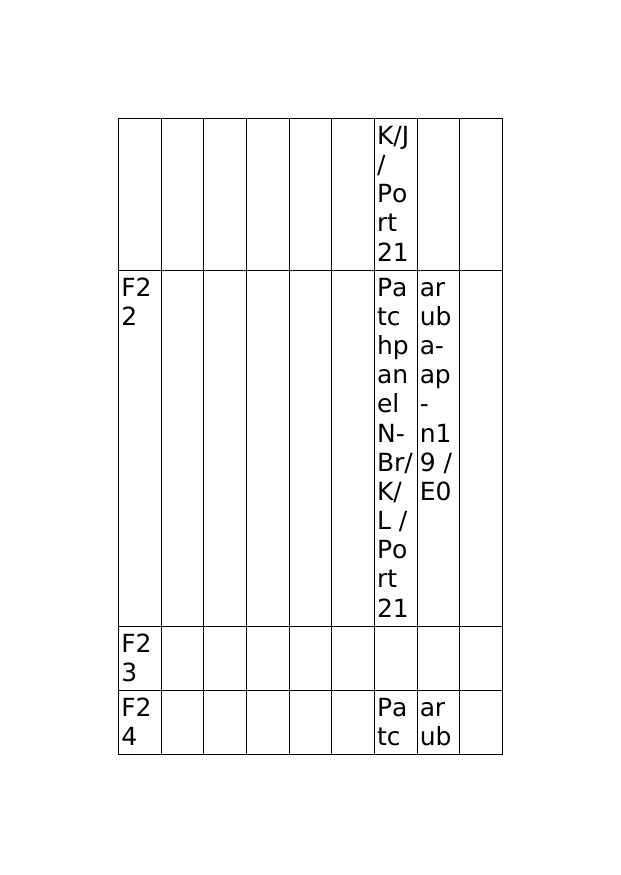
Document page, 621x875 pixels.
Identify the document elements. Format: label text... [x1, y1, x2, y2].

table_cell [290, 271, 331, 626]
table_cell [332, 691, 374, 754]
table_cell [460, 271, 502, 626]
table_cell [460, 119, 502, 270]
table_cell [332, 119, 374, 270]
table_cell Patc [375, 691, 417, 754]
table_cell [204, 271, 246, 626]
table_cell [460, 627, 502, 690]
table_cell [247, 271, 289, 626]
table_cell [332, 271, 374, 626]
table_cell [247, 627, 289, 690]
table_cell [247, 691, 289, 754]
table_cell F24 [119, 691, 161, 754]
table_cell K/J / Port 21 [375, 119, 417, 270]
table_cell [418, 119, 459, 270]
table_cell [375, 627, 417, 690]
table_cell Patchpanel N-Br/K/L / Port 21 [375, 271, 417, 626]
table_cell [204, 627, 246, 690]
table_cell aruba-ap-n19 / E0 [418, 271, 459, 626]
table_cell [290, 691, 331, 754]
table_cell [247, 119, 289, 270]
table_cell [290, 119, 331, 270]
table_cell [290, 627, 331, 690]
table_cell [332, 627, 374, 690]
table_cell arub [418, 691, 459, 754]
table_cell [204, 119, 246, 270]
table_cell [162, 119, 203, 270]
table_cell F22 [119, 271, 161, 626]
table_cell [204, 691, 246, 754]
table_cell [418, 627, 459, 690]
table_cell F23 [119, 627, 161, 690]
table_cell [460, 691, 502, 754]
table_cell [162, 691, 203, 754]
table_cell [119, 119, 161, 270]
table_cell [162, 271, 203, 626]
table_cell [162, 627, 203, 690]
